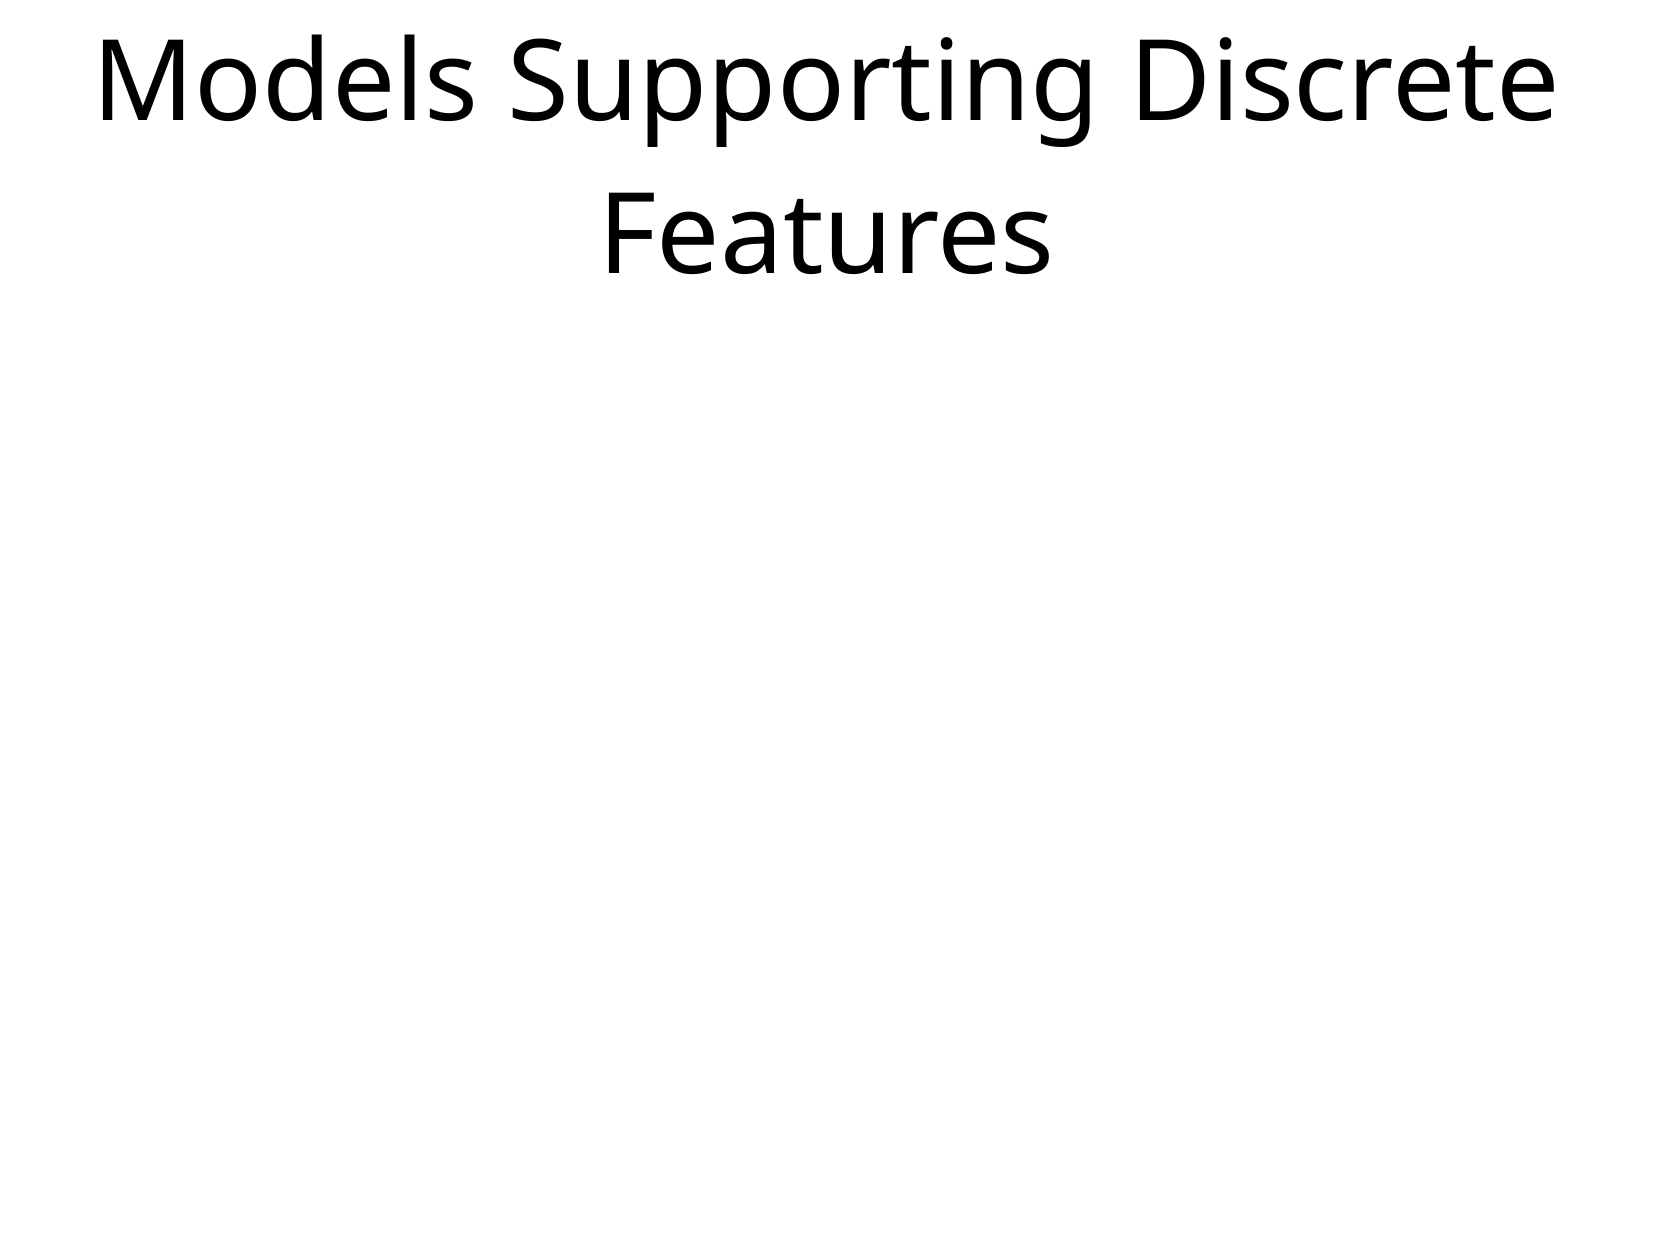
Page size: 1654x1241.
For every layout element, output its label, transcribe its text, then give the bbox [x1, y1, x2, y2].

title Models Supporting Discrete Features [82, 40, 1571, 266]
